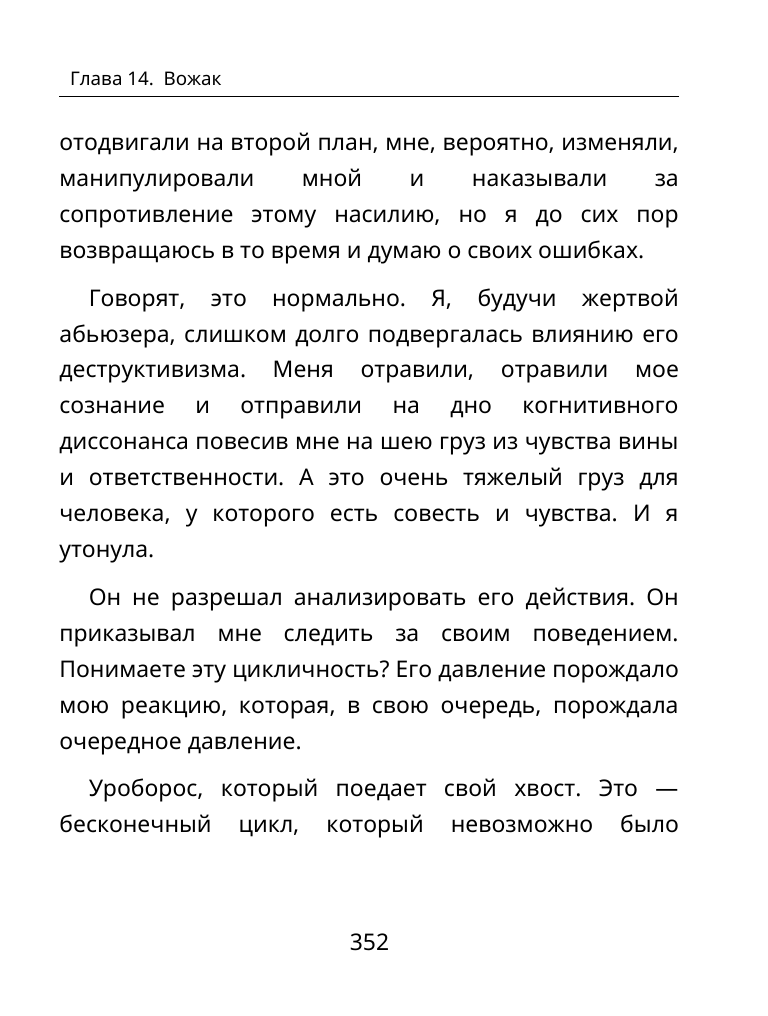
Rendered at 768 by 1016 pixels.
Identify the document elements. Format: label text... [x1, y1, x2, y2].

text отодвигали на второй план, мне, вероятно, изменяли, манипулировали мной и наказывали за сопротивление этому насилию, но я до сих пор возвращаюсь в то время и думаю о своих ошибках. [59, 126, 679, 265]
text Говорят, это нормально. Я, будучи жертвой абьюзера, слишком долго подвергалась влиянию его деструктивизма. Меня отравили, отравили мое сознание и отправили на дно когнитивного диссонанса повесив мне на шею груз из чувства вины и ответственности. А это очень тяжелый груз для человека, у которого есть совесть и чувства. И я утонула. [59, 282, 679, 564]
text Уроборос, который поедает свой хвост. Это — бесконечный цикл, который невозможно было [59, 772, 679, 839]
text Он не разрешал анализировать его действия. Он приказывал мне следить за своим поведением. Понимаете эту цикличность? Его давление порождало мою реакцию, которая, в свою очередь, порождала очередное давление. [59, 581, 679, 756]
